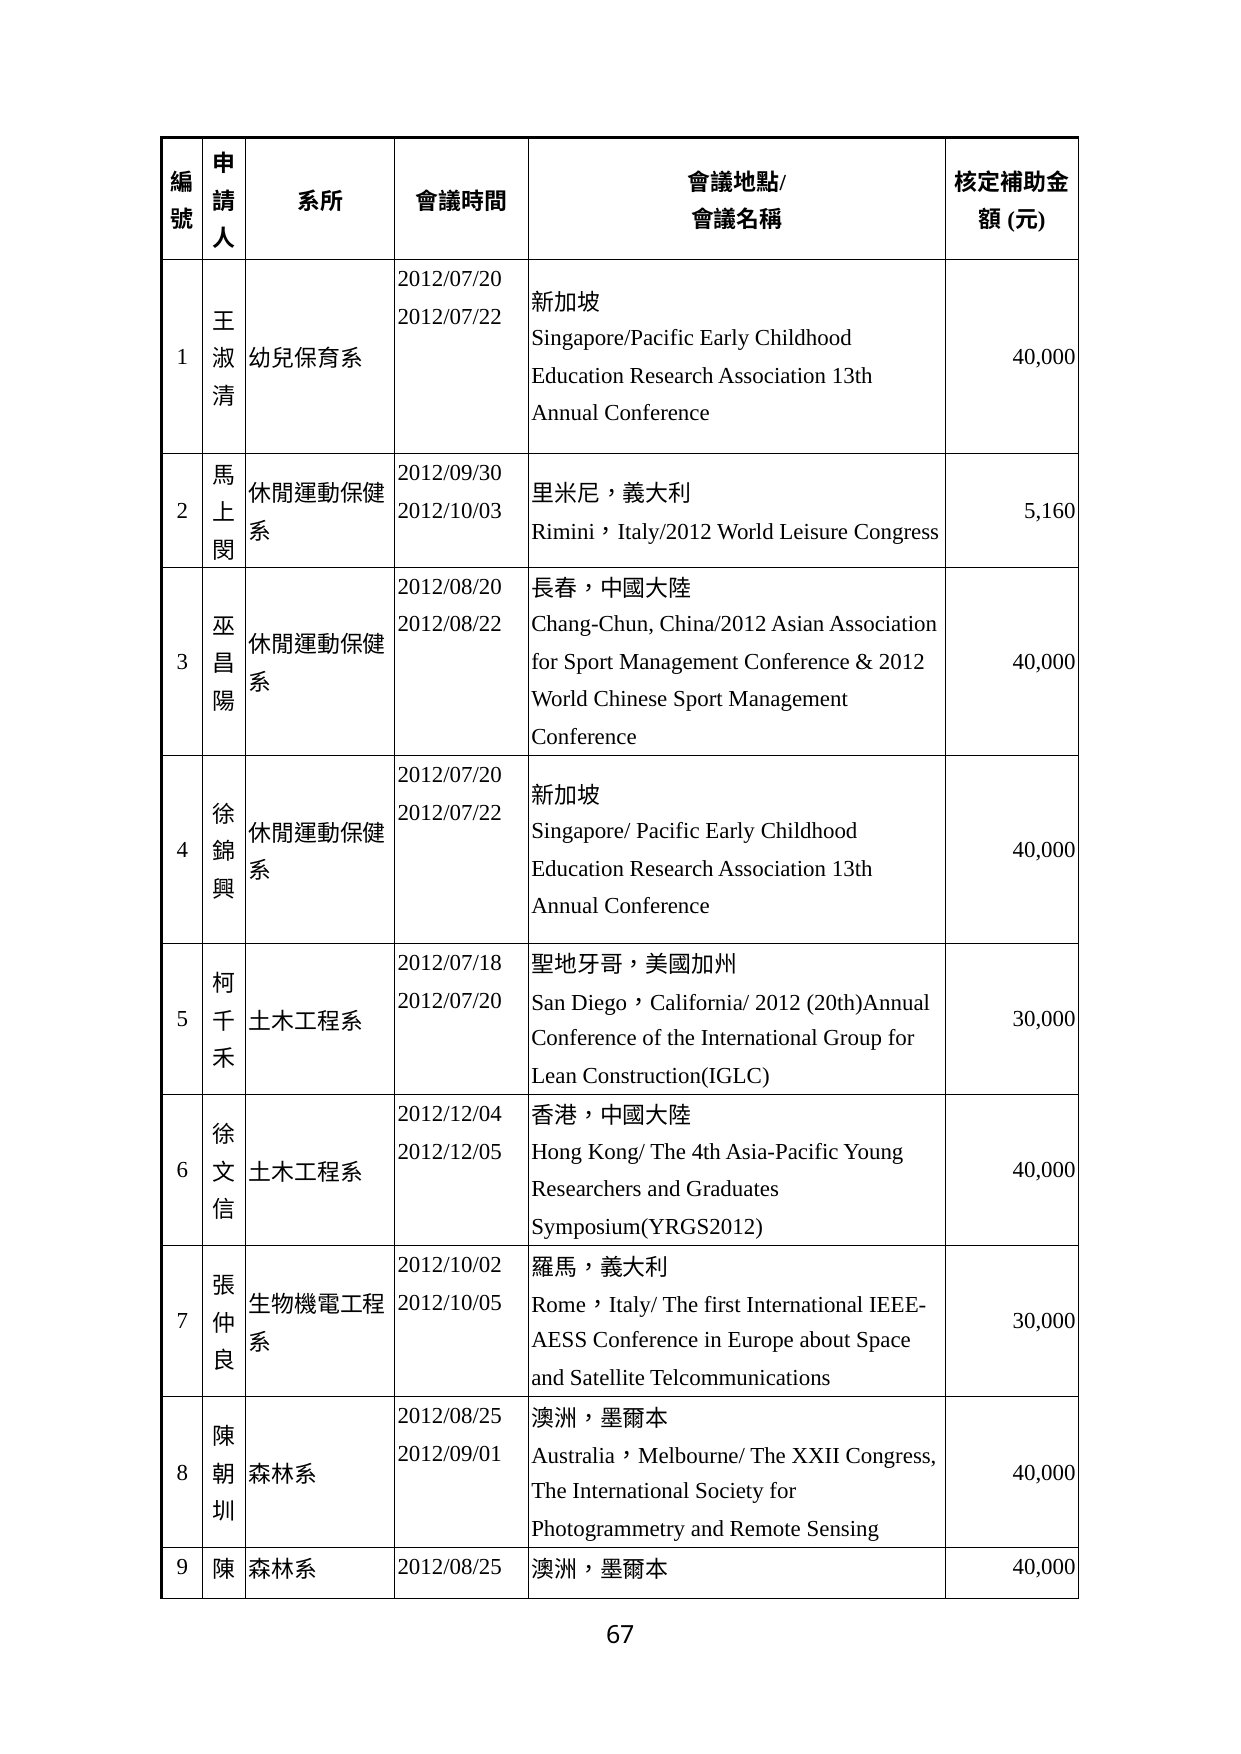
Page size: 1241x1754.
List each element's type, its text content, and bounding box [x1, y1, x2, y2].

table_cell 長春，中國大陸 Chang-Chun, China/2012 Asian Association for Sport Management Conference & 2012 World Chinese Sport Management Conference [529, 568, 945, 755]
table_cell 2012/09/30 2012/10/03 [395, 454, 528, 567]
table_cell 馬上閔 [203, 454, 245, 567]
table_cell 3 [163, 568, 202, 755]
table_cell 香港，中國大陸 Hong Kong/ The 4th Asia-Pacific Young Researchers and Graduates Symposium(YRGS2012) [529, 1095, 945, 1245]
table_cell 森林系 [246, 1397, 394, 1547]
table_cell 柯千禾 [203, 944, 245, 1094]
table_cell 里米尼，義大利 Rimini，Italy/2012 World Leisure Congress [529, 454, 945, 567]
table_cell 40,000 [946, 260, 1078, 453]
table_cell 40,000 [946, 756, 1078, 943]
table_cell 5 [163, 944, 202, 1094]
table_header 會議地點/ 會議名稱 [529, 139, 945, 259]
table_cell 2012/07/18 2012/07/20 [395, 944, 528, 1094]
table_cell 40,000 [946, 1397, 1078, 1547]
table_cell 9 [163, 1548, 202, 1597]
table_cell 1 [163, 260, 202, 453]
table_cell 2012/08/20 2012/08/22 [395, 568, 528, 755]
table_cell 6 [163, 1095, 202, 1245]
table_cell 30,000 [946, 1246, 1078, 1396]
table_cell 陳 [203, 1548, 245, 1597]
table_cell 2 [163, 454, 202, 567]
table_header 核定補助金額 (元) [946, 139, 1078, 259]
table_cell 巫昌陽 [203, 568, 245, 755]
table_cell 徐錦興 [203, 756, 245, 943]
table_cell 2012/12/04 2012/12/05 [395, 1095, 528, 1245]
table_cell 休閒運動保健系 [246, 568, 394, 755]
table_cell 4 [163, 756, 202, 943]
table_cell 2012/07/20 2012/07/22 [395, 260, 528, 453]
table_cell 休閒運動保健系 [246, 756, 394, 943]
table_cell 王淑清 [203, 260, 245, 453]
table_cell 徐文信 [203, 1095, 245, 1245]
table_cell 澳洲，墨爾本 [529, 1548, 945, 1597]
table_cell 幼兒保育系 [246, 260, 394, 453]
table_header 申請人 [203, 139, 245, 259]
table_cell 土木工程系 [246, 1095, 394, 1245]
table_cell 5,160 [946, 454, 1078, 567]
table_cell 聖地牙哥，美國加州 San Diego，California/ 2012 (20th)Annual Conference of the International Group for Lean Construction(IGLC) [529, 944, 945, 1094]
table_cell 2012/07/20 2012/07/22 [395, 756, 528, 943]
table_header 會議時間 [395, 139, 528, 259]
table_cell 生物機電工程系 [246, 1246, 394, 1396]
table_header 編號 [163, 139, 202, 259]
table_cell 30,000 [946, 944, 1078, 1094]
table_cell 2012/08/25 2012/09/01 [395, 1397, 528, 1547]
table_cell 40,000 [946, 568, 1078, 755]
table_cell 澳洲，墨爾本 Australia，Melbourne/ The XXII Congress, The International Society for Photogrammetry and Remote Sensing [529, 1397, 945, 1547]
table_header 系所 [246, 139, 394, 259]
table_cell 羅馬，義大利 Rome，Italy/ The first International IEEE-AESS Conference in Europe about Space and Satellite Telcommunications [529, 1246, 945, 1396]
table_cell 2012/08/25 [395, 1548, 528, 1597]
table_cell 8 [163, 1397, 202, 1547]
table_cell 休閒運動保健系 [246, 454, 394, 567]
table_cell 新加坡 Singapore/ Pacific Early Childhood Education Research Association 13th Annual Conference [529, 756, 945, 943]
table_cell 土木工程系 [246, 944, 394, 1094]
table_cell 2012/10/02 2012/10/05 [395, 1246, 528, 1396]
table_cell 森林系 [246, 1548, 394, 1597]
table_cell 7 [163, 1246, 202, 1396]
table_cell 新加坡 Singapore/Pacific Early Childhood Education Research Association 13th Annual Conference [529, 260, 945, 453]
table_cell 陳朝圳 [203, 1397, 245, 1547]
table_cell 張仲良 [203, 1246, 245, 1396]
table_cell 40,000 [946, 1548, 1078, 1597]
table_cell 40,000 [946, 1095, 1078, 1245]
